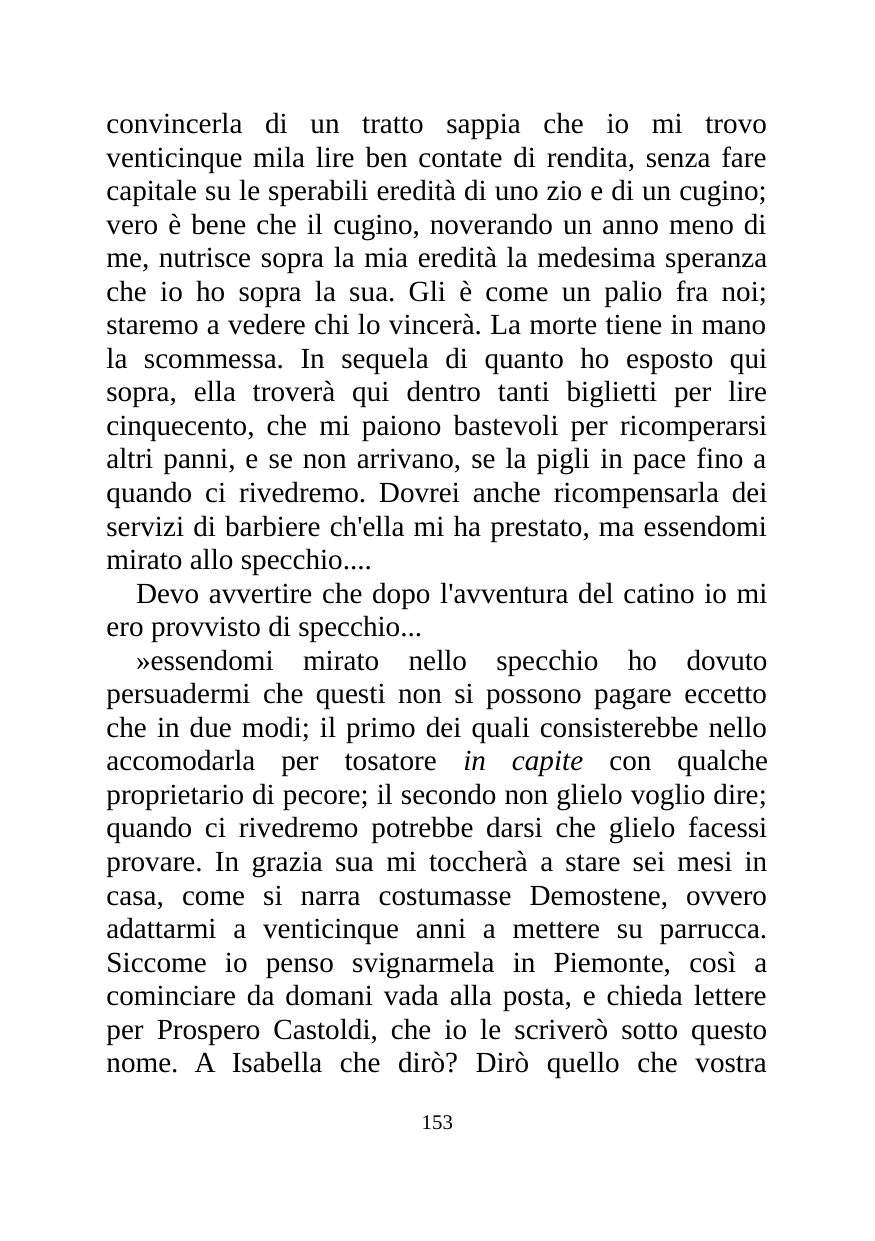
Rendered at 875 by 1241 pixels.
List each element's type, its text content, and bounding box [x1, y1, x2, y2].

text »essendomi mirato nello specchio ho dovuto persuadermi che questi non si possono pagare eccetto che in due modi; il primo dei quali consisterebbe nello accomodarla per tosatore in capite con qualche proprietario di pecore; il secondo non glielo voglio dire; quando ci rivedremo potrebbe darsi che glielo facessi provare. In grazia sua mi toccherà a stare sei mesi in casa, come si narra costumasse Demostene, ovvero adattarmi a venticinque anni a mettere su parrucca. Siccome io penso svignarmela in Piemonte, così a cominciare da domani vada alla posta, e chieda lettere per Prospero Castoldi, che io le scriverò sotto questo nome. A Isabella che dirò? Dirò quello che vostra [106, 643, 768, 1079]
text convincerla di un tratto sappia che io mi trovo venticinque mila lire ben contate di rendita, senza fare capitale su le sperabili eredità di uno zio e di un cugino; vero è bene che il cugino, noverando un anno meno di me, nutrisce sopra la mia eredità la medesima speranza che io ho sopra la sua. Gli è come un palio fra noi; staremo a vedere chi lo vincerà. La morte tiene in mano la scommessa. In sequela di quanto ho esposto qui sopra, ella troverà qui dentro tanti biglietti per lire cinquecento, che mi paiono bastevoli per ricomperarsi altri panni, e se non arrivano, se la pigli in pace fino a quando ci rivedremo. Dovrei anche ricompensarla dei servizi di barbiere ch'ella mi ha prestato, ma essendomi mirato allo specchio.... [106, 106, 768, 576]
text Devo avvertire che dopo l'avventura del catino io mi ero provvisto di specchio... [106, 576, 768, 643]
